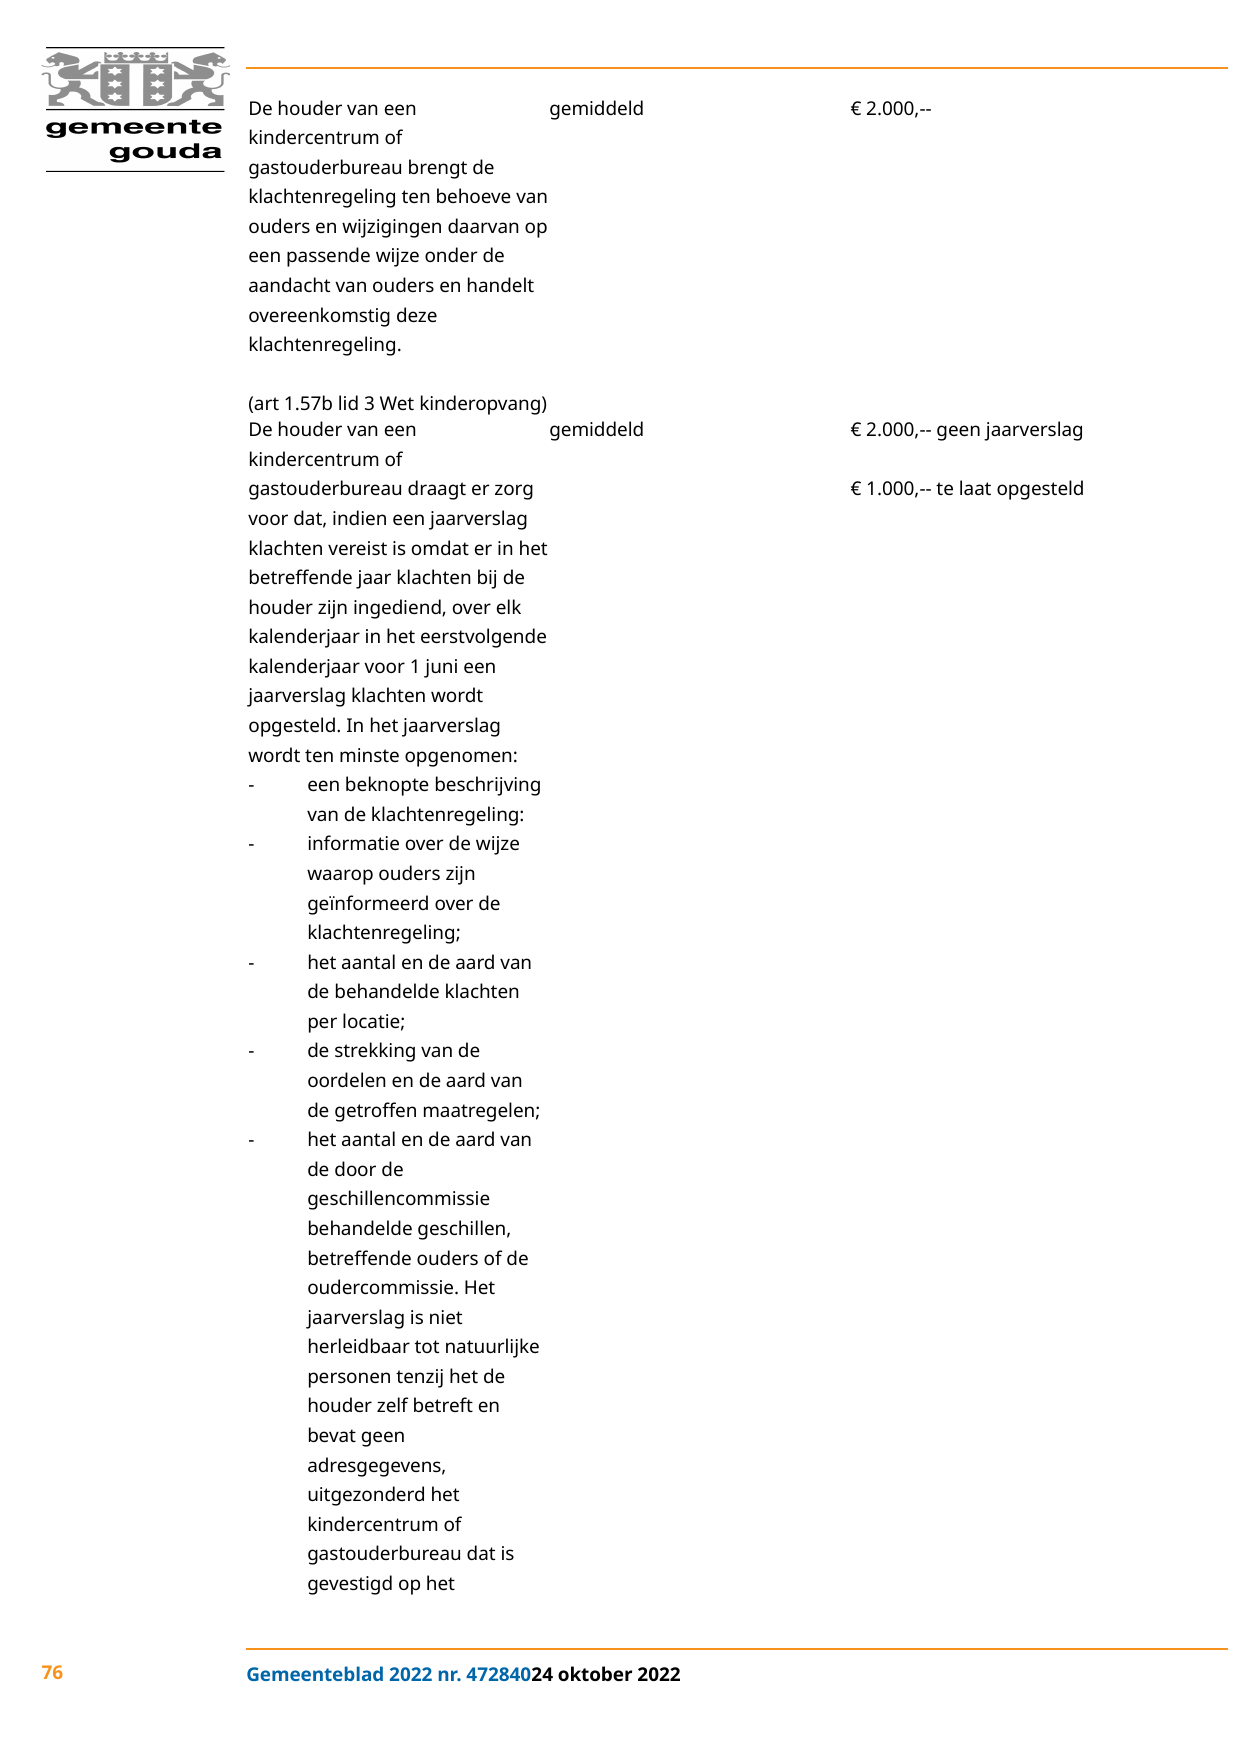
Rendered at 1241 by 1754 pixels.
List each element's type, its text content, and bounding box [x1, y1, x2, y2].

table_cell € 2.000,-- geen jaarverslag € 1.000,-- te laat opgesteld [850, 416, 1152, 1596]
picture [41, 47, 231, 172]
table_cell gemiddeld [549, 416, 850, 1596]
table_cell gemiddeld [549, 95, 850, 416]
table_cell De houder van een kindercentrum of gastouderbureau draagt er zorg voor dat, indien een jaarverslag klachten vereist is omdat er in het betreffende jaar klachten bij de houder zijn ingediend, over elk kalenderjaar in het eerstvolgende kalenderjaar voor 1 juni een jaarverslag klachten wordt opgesteld. In het jaarverslag wordt ten minste opgenomen: een beknopte beschrijving van de klachtenregeling: informatie over de wijze waarop ouders zijn geïnformeerd over de klachtenregeling; het aantal en de aard van de behandelde klachten per locatie; de strekking van de oordelen en de aard van de getroffen maatregelen; het aantal en de aard van de door de geschillencommissie behandelde geschillen, betreffende ouders of de oudercommissie. Het jaarverslag is niet herleidbaar tot natuurlijke personen tenzij het de houder zelf betreft en bevat geen adresgegevens, uitgezonderd het kindercentrum of gastouderbureau dat is gevestigd op het [248, 416, 549, 1596]
table_cell € 2.000,-- [850, 95, 1152, 416]
table_cell De houder van een kindercentrum of gastouderbureau brengt de klachtenregeling ten behoeve van ouders en wijzigingen daarvan op een passende wijze onder de aandacht van ouders en handelt overeenkomstig deze klachtenregeling. (art 1.57b lid 3 Wet kinderopvang) [248, 95, 549, 416]
